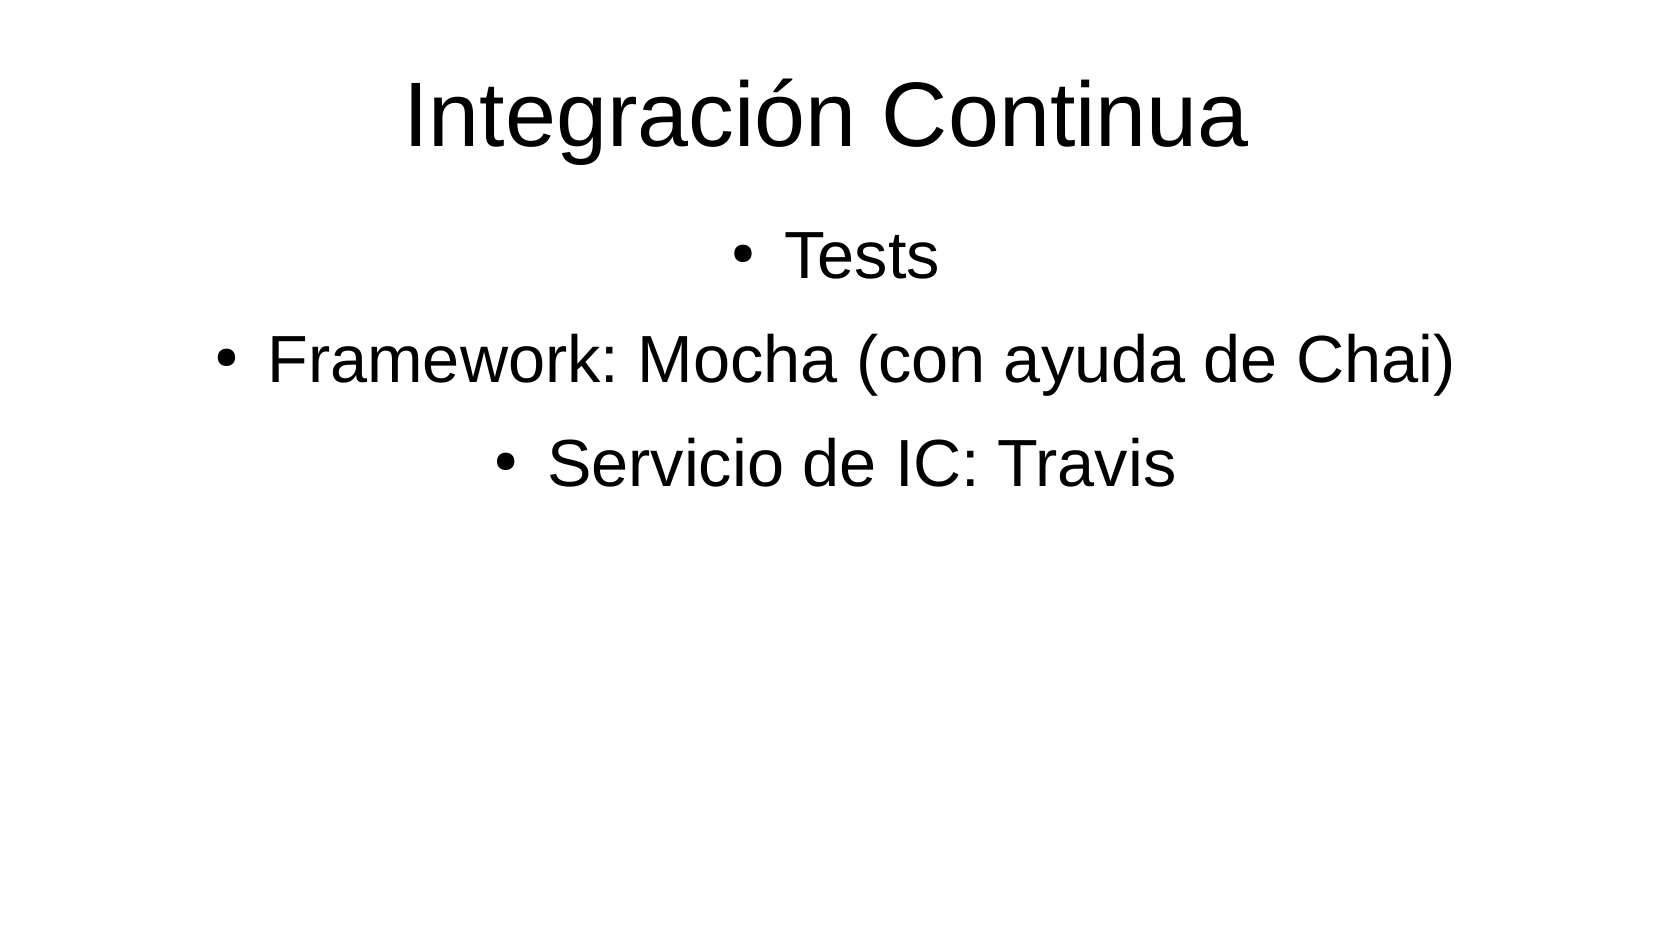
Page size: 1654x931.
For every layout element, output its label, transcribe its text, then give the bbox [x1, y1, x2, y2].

title Integración Continua [82, 37, 1571, 193]
list Tests Framework: Mocha (con ayuda de Chai) Servicio de IC: Travis [82, 217, 1571, 758]
